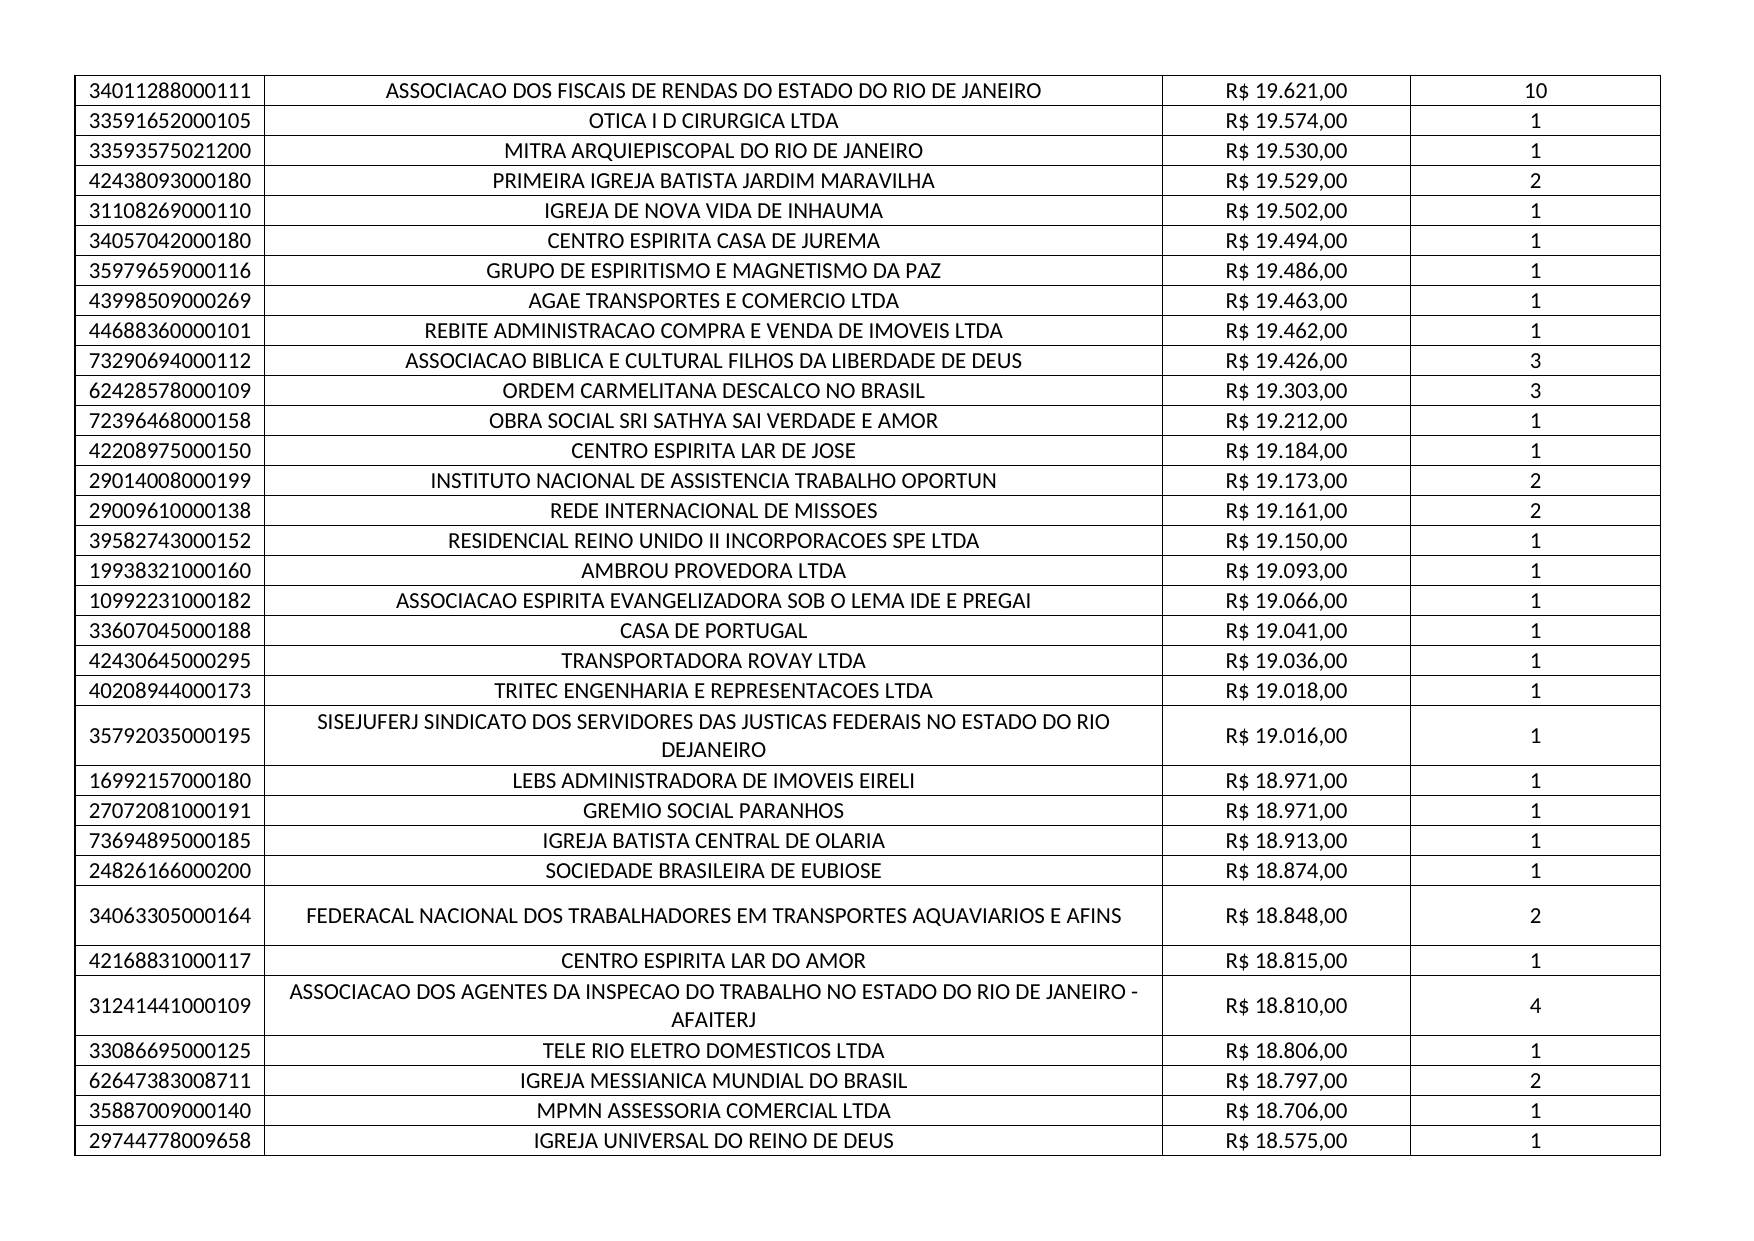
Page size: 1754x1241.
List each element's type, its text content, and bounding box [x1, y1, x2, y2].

table_cell IGREJA DE NOVA VIDA DE INHAUMA [265, 196, 1162, 225]
table_cell ASSOCIACAO DOS AGENTES DA INSPECAO DO TRABALHO NO ESTADO DO RIO DE JANEIRO -AFAITERJ [265, 976, 1162, 1035]
table_cell 2 [1411, 466, 1660, 495]
table_cell FEDERACAL NACIONAL DOS TRABALHADORES EM TRANSPORTES AQUAVIARIOS E AFINS [265, 886, 1162, 945]
table_cell 42208975000150 [76, 436, 264, 465]
table_cell 31108269000110 [76, 196, 264, 225]
table_cell 73694895000185 [76, 826, 264, 855]
table_cell R$ 18.575,00 [1163, 1126, 1410, 1155]
table_cell 1 [1411, 526, 1660, 555]
table_cell 1 [1411, 196, 1660, 225]
table_cell 3 [1411, 346, 1660, 375]
table_cell 42168831000117 [76, 946, 264, 975]
table_cell R$ 19.018,00 [1163, 676, 1410, 705]
table_cell 42430645000295 [76, 646, 264, 675]
table_cell 1 [1411, 856, 1660, 885]
table_cell 1 [1411, 406, 1660, 435]
table_cell 39582743000152 [76, 526, 264, 555]
table_cell AGAE TRANSPORTES E COMERCIO LTDA [265, 286, 1162, 315]
table_cell 1 [1411, 946, 1660, 975]
table_cell R$ 19.529,00 [1163, 166, 1410, 195]
table_cell 29014008000199 [76, 466, 264, 495]
table_cell 1 [1411, 436, 1660, 465]
table_cell IGREJA UNIVERSAL DO REINO DE DEUS [265, 1126, 1162, 1155]
table_cell 1 [1411, 586, 1660, 615]
table_cell TELE RIO ELETRO DOMESTICOS LTDA [265, 1036, 1162, 1065]
table_cell R$ 19.212,00 [1163, 406, 1410, 435]
table_cell 31241441000109 [76, 976, 264, 1035]
table_cell R$ 18.913,00 [1163, 826, 1410, 855]
table_cell OBRA SOCIAL SRI SATHYA SAI VERDADE E AMOR [265, 406, 1162, 435]
table_cell R$ 18.797,00 [1163, 1066, 1410, 1095]
table_cell R$ 19.041,00 [1163, 616, 1410, 645]
table_cell REBITE ADMINISTRACAO COMPRA E VENDA DE IMOVEIS LTDA [265, 316, 1162, 345]
table_cell 40208944000173 [76, 676, 264, 705]
table_cell 1 [1411, 556, 1660, 585]
table_cell 34011288000111 [76, 76, 264, 105]
table_cell 72396468000158 [76, 406, 264, 435]
table_cell ASSOCIACAO BIBLICA E CULTURAL FILHOS DA LIBERDADE DE DEUS [265, 346, 1162, 375]
table_cell 4 [1411, 976, 1660, 1035]
table_cell 33593575021200 [76, 136, 264, 165]
table_cell IGREJA BATISTA CENTRAL DE OLARIA [265, 826, 1162, 855]
table_cell SISEJUFERJ SINDICATO DOS SERVIDORES DAS JUSTICAS FEDERAIS NO ESTADO DO RIO DEJANEIRO [265, 706, 1162, 765]
table_cell R$ 19.486,00 [1163, 256, 1410, 285]
table_cell 1 [1411, 286, 1660, 315]
table_cell AMBROU PROVEDORA LTDA [265, 556, 1162, 585]
table_cell 10992231000182 [76, 586, 264, 615]
table_cell 1 [1411, 796, 1660, 825]
table_cell R$ 19.173,00 [1163, 466, 1410, 495]
table_cell R$ 19.036,00 [1163, 646, 1410, 675]
table_cell RESIDENCIAL REINO UNIDO II INCORPORACOES SPE LTDA [265, 526, 1162, 555]
table_cell R$ 19.093,00 [1163, 556, 1410, 585]
table_cell 1 [1411, 676, 1660, 705]
table_cell 1 [1411, 1036, 1660, 1065]
table_cell REDE INTERNACIONAL DE MISSOES [265, 496, 1162, 525]
table_cell CASA DE PORTUGAL [265, 616, 1162, 645]
table_cell R$ 18.874,00 [1163, 856, 1410, 885]
table_cell 62647383008711 [76, 1066, 264, 1095]
table_cell 1 [1411, 1126, 1660, 1155]
table_cell R$ 18.971,00 [1163, 766, 1410, 795]
table_cell 33591652000105 [76, 106, 264, 135]
table_cell 62428578000109 [76, 376, 264, 405]
table_cell CENTRO ESPIRITA CASA DE JUREMA [265, 226, 1162, 255]
table_cell 1 [1411, 766, 1660, 795]
table_cell 35887009000140 [76, 1096, 264, 1125]
table_cell 1 [1411, 226, 1660, 255]
table_cell TRITEC ENGENHARIA E REPRESENTACOES LTDA [265, 676, 1162, 705]
table_cell R$ 19.150,00 [1163, 526, 1410, 555]
table_cell ASSOCIACAO ESPIRITA EVANGELIZADORA SOB O LEMA IDE E PREGAI [265, 586, 1162, 615]
table_cell 19938321000160 [76, 556, 264, 585]
table_cell GREMIO SOCIAL PARANHOS [265, 796, 1162, 825]
table_cell R$ 19.574,00 [1163, 106, 1410, 135]
table_cell 35792035000195 [76, 706, 264, 765]
table_cell 1 [1411, 136, 1660, 165]
table_cell CENTRO ESPIRITA LAR DO AMOR [265, 946, 1162, 975]
table_cell R$ 19.502,00 [1163, 196, 1410, 225]
table_cell GRUPO DE ESPIRITISMO E MAGNETISMO DA PAZ [265, 256, 1162, 285]
table_cell 1 [1411, 106, 1660, 135]
table_cell R$ 19.161,00 [1163, 496, 1410, 525]
table_cell R$ 19.463,00 [1163, 286, 1410, 315]
table_cell R$ 19.530,00 [1163, 136, 1410, 165]
table_cell ORDEM CARMELITANA DESCALCO NO BRASIL [265, 376, 1162, 405]
table_cell 1 [1411, 616, 1660, 645]
table_cell 44688360000101 [76, 316, 264, 345]
table_cell 1 [1411, 646, 1660, 675]
table_cell 1 [1411, 316, 1660, 345]
table_cell 42438093000180 [76, 166, 264, 195]
table_cell R$ 18.971,00 [1163, 796, 1410, 825]
table_cell 29009610000138 [76, 496, 264, 525]
table_cell R$ 18.815,00 [1163, 946, 1410, 975]
table_cell 34057042000180 [76, 226, 264, 255]
table_cell INSTITUTO NACIONAL DE ASSISTENCIA TRABALHO OPORTUN [265, 466, 1162, 495]
table_cell LEBS ADMINISTRADORA DE IMOVEIS EIRELI [265, 766, 1162, 795]
table_cell 3 [1411, 376, 1660, 405]
table_cell MITRA ARQUIEPISCOPAL DO RIO DE JANEIRO [265, 136, 1162, 165]
table_cell R$ 18.810,00 [1163, 976, 1410, 1035]
table_cell 35979659000116 [76, 256, 264, 285]
table_cell 43998509000269 [76, 286, 264, 315]
table_cell R$ 18.848,00 [1163, 886, 1410, 945]
table_cell SOCIEDADE BRASILEIRA DE EUBIOSE [265, 856, 1162, 885]
table_cell 73290694000112 [76, 346, 264, 375]
table_cell 1 [1411, 256, 1660, 285]
table_cell 34063305000164 [76, 886, 264, 945]
table_cell IGREJA MESSIANICA MUNDIAL DO BRASIL [265, 1066, 1162, 1095]
table_cell R$ 19.462,00 [1163, 316, 1410, 345]
table_cell R$ 18.806,00 [1163, 1036, 1410, 1065]
table_cell 2 [1411, 886, 1660, 945]
table_cell 1 [1411, 1096, 1660, 1125]
table_cell R$ 19.494,00 [1163, 226, 1410, 255]
table_cell 10 [1411, 76, 1660, 105]
table_cell R$ 18.706,00 [1163, 1096, 1410, 1125]
table_cell ASSOCIACAO DOS FISCAIS DE RENDAS DO ESTADO DO RIO DE JANEIRO [265, 76, 1162, 105]
table_cell 33607045000188 [76, 616, 264, 645]
table_cell R$ 19.303,00 [1163, 376, 1410, 405]
table_cell 2 [1411, 496, 1660, 525]
table_cell R$ 19.184,00 [1163, 436, 1410, 465]
table_cell R$ 19.426,00 [1163, 346, 1410, 375]
table_cell R$ 19.621,00 [1163, 76, 1410, 105]
table_cell R$ 19.066,00 [1163, 586, 1410, 615]
table_cell 1 [1411, 826, 1660, 855]
table_cell 27072081000191 [76, 796, 264, 825]
table_cell R$ 19.016,00 [1163, 706, 1410, 765]
table_cell CENTRO ESPIRITA LAR DE JOSE [265, 436, 1162, 465]
table_cell MPMN ASSESSORIA COMERCIAL LTDA [265, 1096, 1162, 1125]
table_cell 1 [1411, 706, 1660, 765]
table_cell OTICA I D CIRURGICA LTDA [265, 106, 1162, 135]
table_cell 24826166000200 [76, 856, 264, 885]
table_cell 29744778009658 [76, 1126, 264, 1155]
table_cell TRANSPORTADORA ROVAY LTDA [265, 646, 1162, 675]
table_cell 33086695000125 [76, 1036, 264, 1065]
table_cell 16992157000180 [76, 766, 264, 795]
table_cell PRIMEIRA IGREJA BATISTA JARDIM MARAVILHA [265, 166, 1162, 195]
table_cell 2 [1411, 1066, 1660, 1095]
table_cell 2 [1411, 166, 1660, 195]
